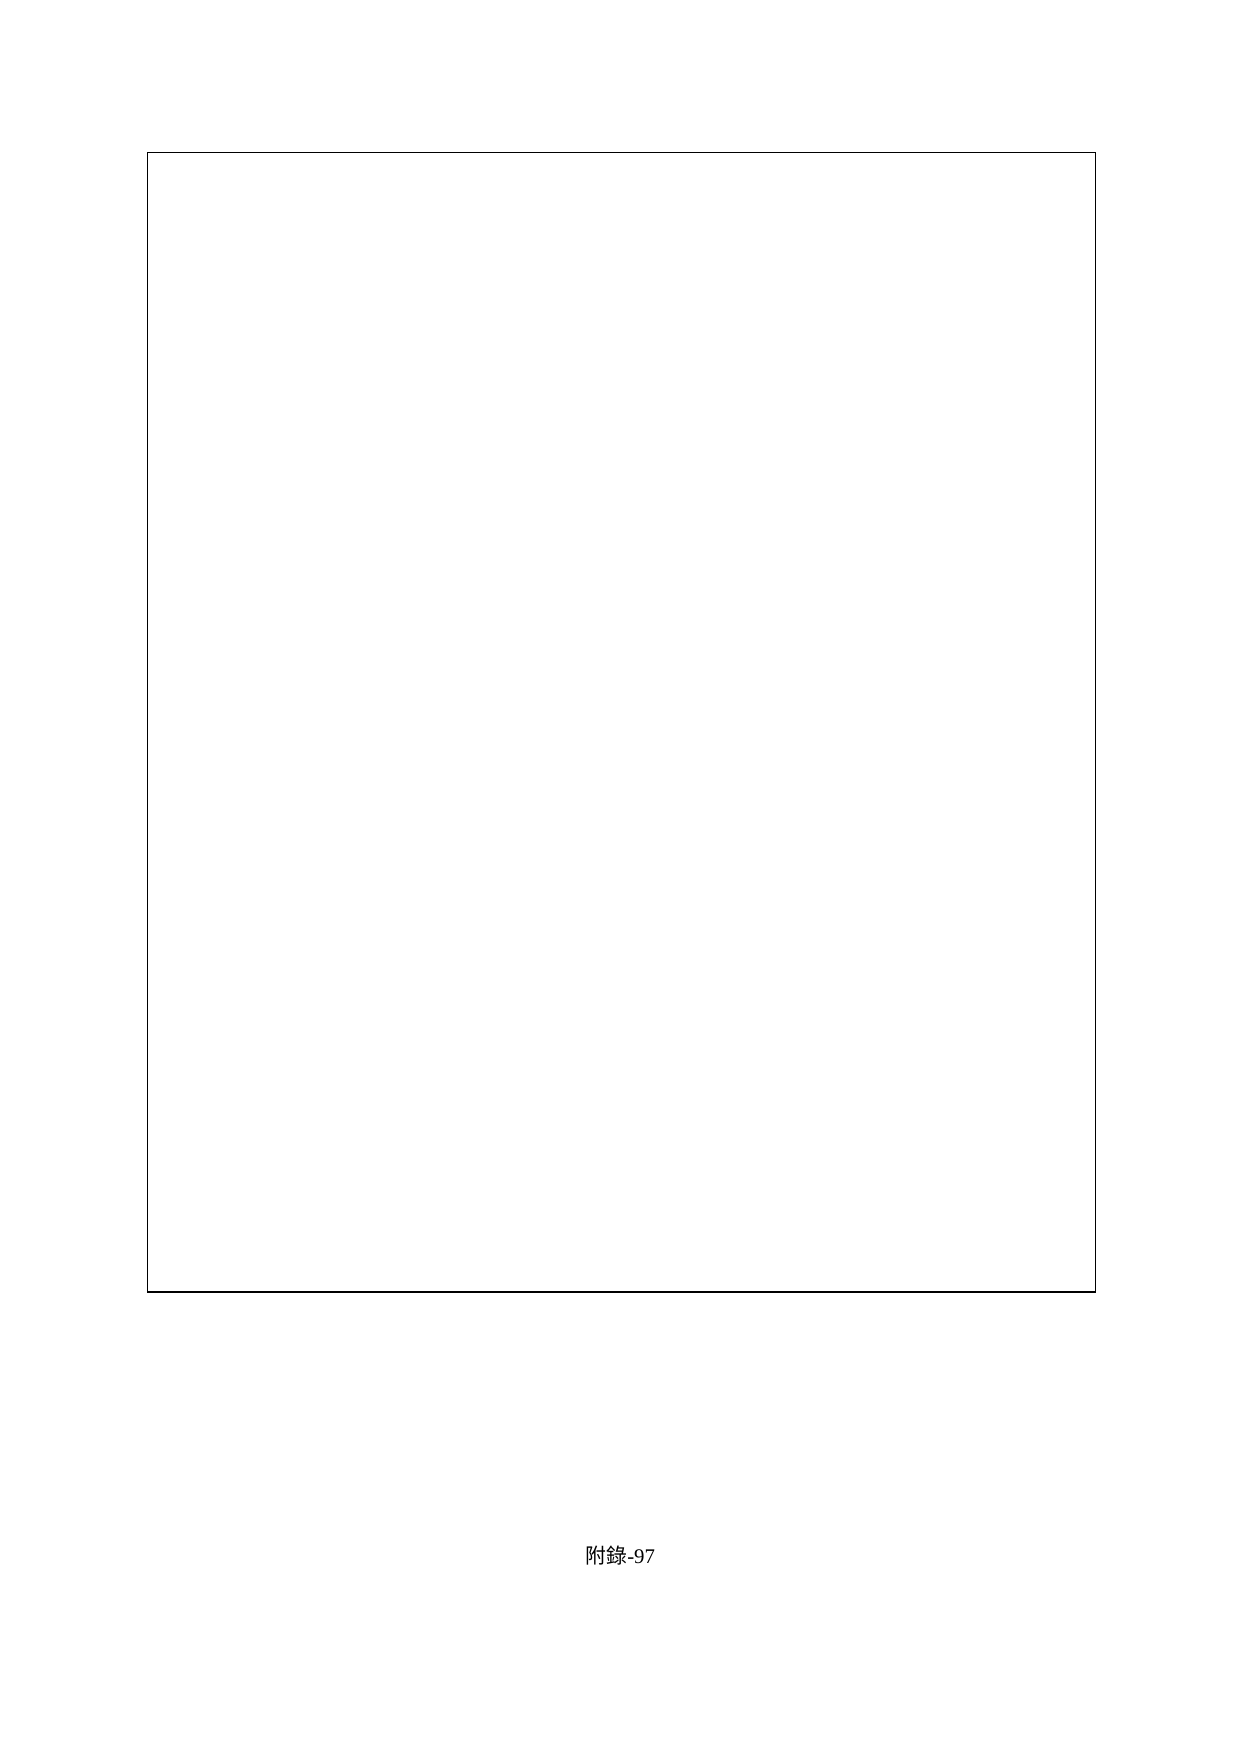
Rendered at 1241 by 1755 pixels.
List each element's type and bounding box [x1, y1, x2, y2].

table_cell [148, 153, 1095, 1291]
